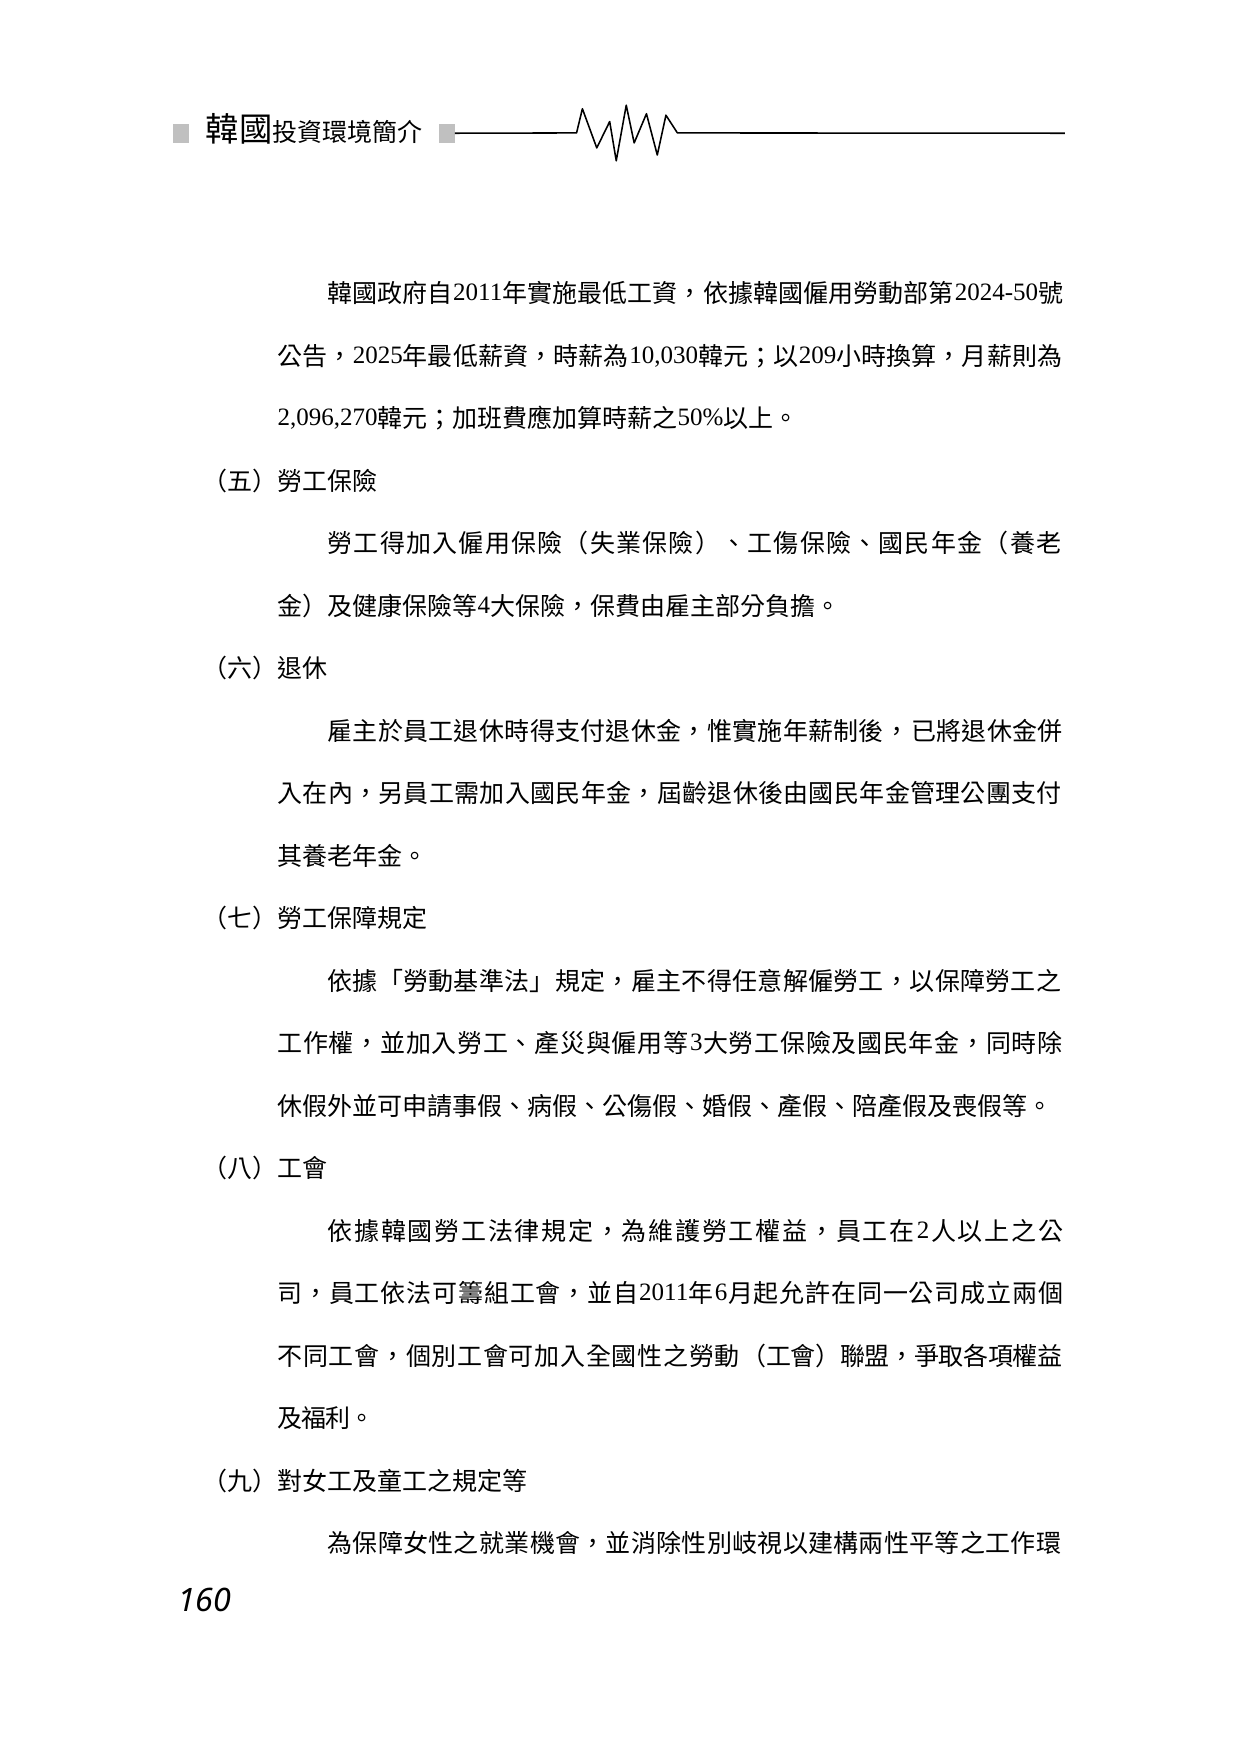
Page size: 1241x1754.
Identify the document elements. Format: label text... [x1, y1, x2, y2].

text 韓國政府自2011年實施最低工資，依據韓國僱用勞動部第2024-50號公告，2025年最低薪資，時薪為10,030韓元；以209小時換算，月薪則為2,096,270韓元；加班費應加算時薪之50%以上。 [277, 250, 1063, 438]
text 依據「勞動基準法」規定，雇主不得任意解僱勞工，以保障勞工之工作權，並加入勞工、產災與僱用等3大勞工保險及國民年金，同時除休假外並可申請事假、病假、公傷假、婚假、產假、陪產假及喪假等。 [277, 938, 1063, 1125]
text （八）工會 [202, 1125, 1063, 1188]
text 雇主於員工退休時得支付退休金，惟實施年薪制後，已將退休金併入在內，另員工需加入國民年金，屆齡退休後由國民年金管理公團支付其養老年金。 [277, 688, 1063, 875]
text （六）退休 [202, 625, 1063, 688]
text （九）對女工及童工之規定等 [202, 1438, 1063, 1500]
text （五）勞工保險 [202, 438, 1063, 500]
text 勞工得加入僱用保險（失業保險）、工傷保險、國民年金（養老金）及健康保險等4大保險，保費由雇主部分負擔。 [277, 500, 1063, 625]
text （七）勞工保障規定 [202, 875, 1063, 938]
text 為保障女性之就業機會，並消除性別岐視以建構兩性平等之工作環 [277, 1500, 1063, 1563]
text 依據韓國勞工法律規定，為維護勞工權益，員工在2人以上之公司，員工依法可籌組工會，並自2011年6月起允許在同一公司成立兩個不同工會，個別工會可加入全國性之勞動（工會）聯盟，爭取各項權益及福利。 [277, 1188, 1063, 1438]
